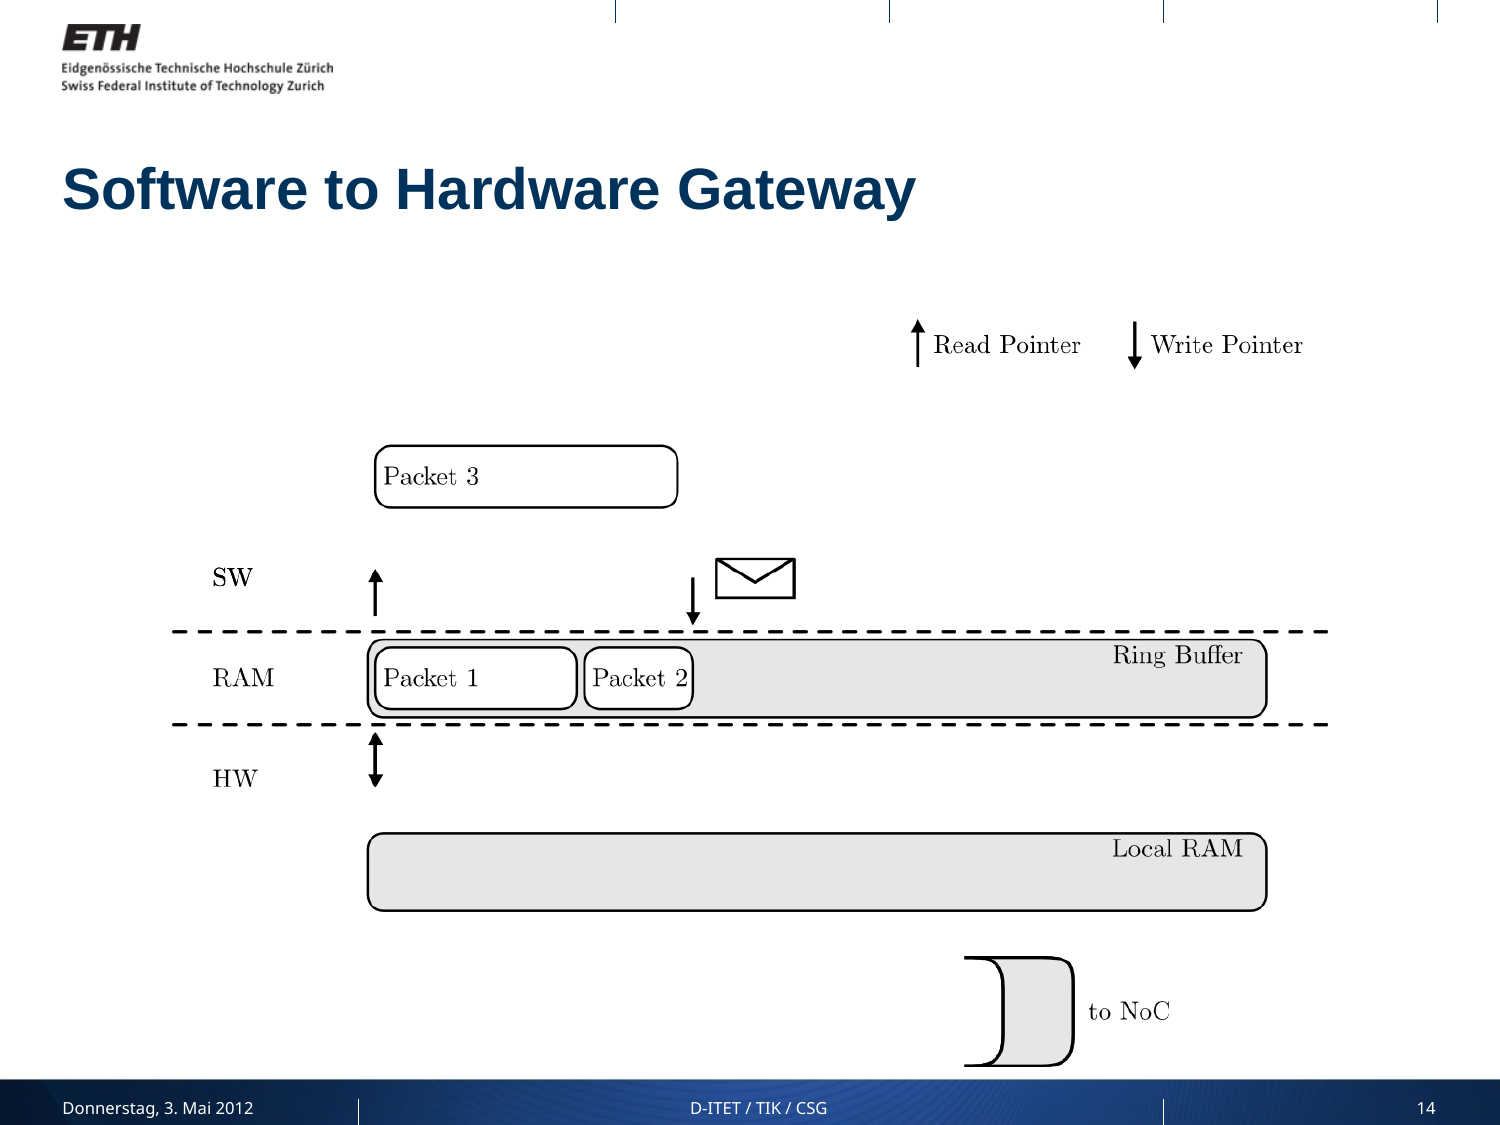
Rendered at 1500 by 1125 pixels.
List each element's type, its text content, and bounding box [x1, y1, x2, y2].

picture [62, 24, 333, 94]
picture [0, 1078, 1500, 1125]
picture [172, 319, 1328, 1067]
title Software to Hardware Gateway [62, 157, 1438, 296]
